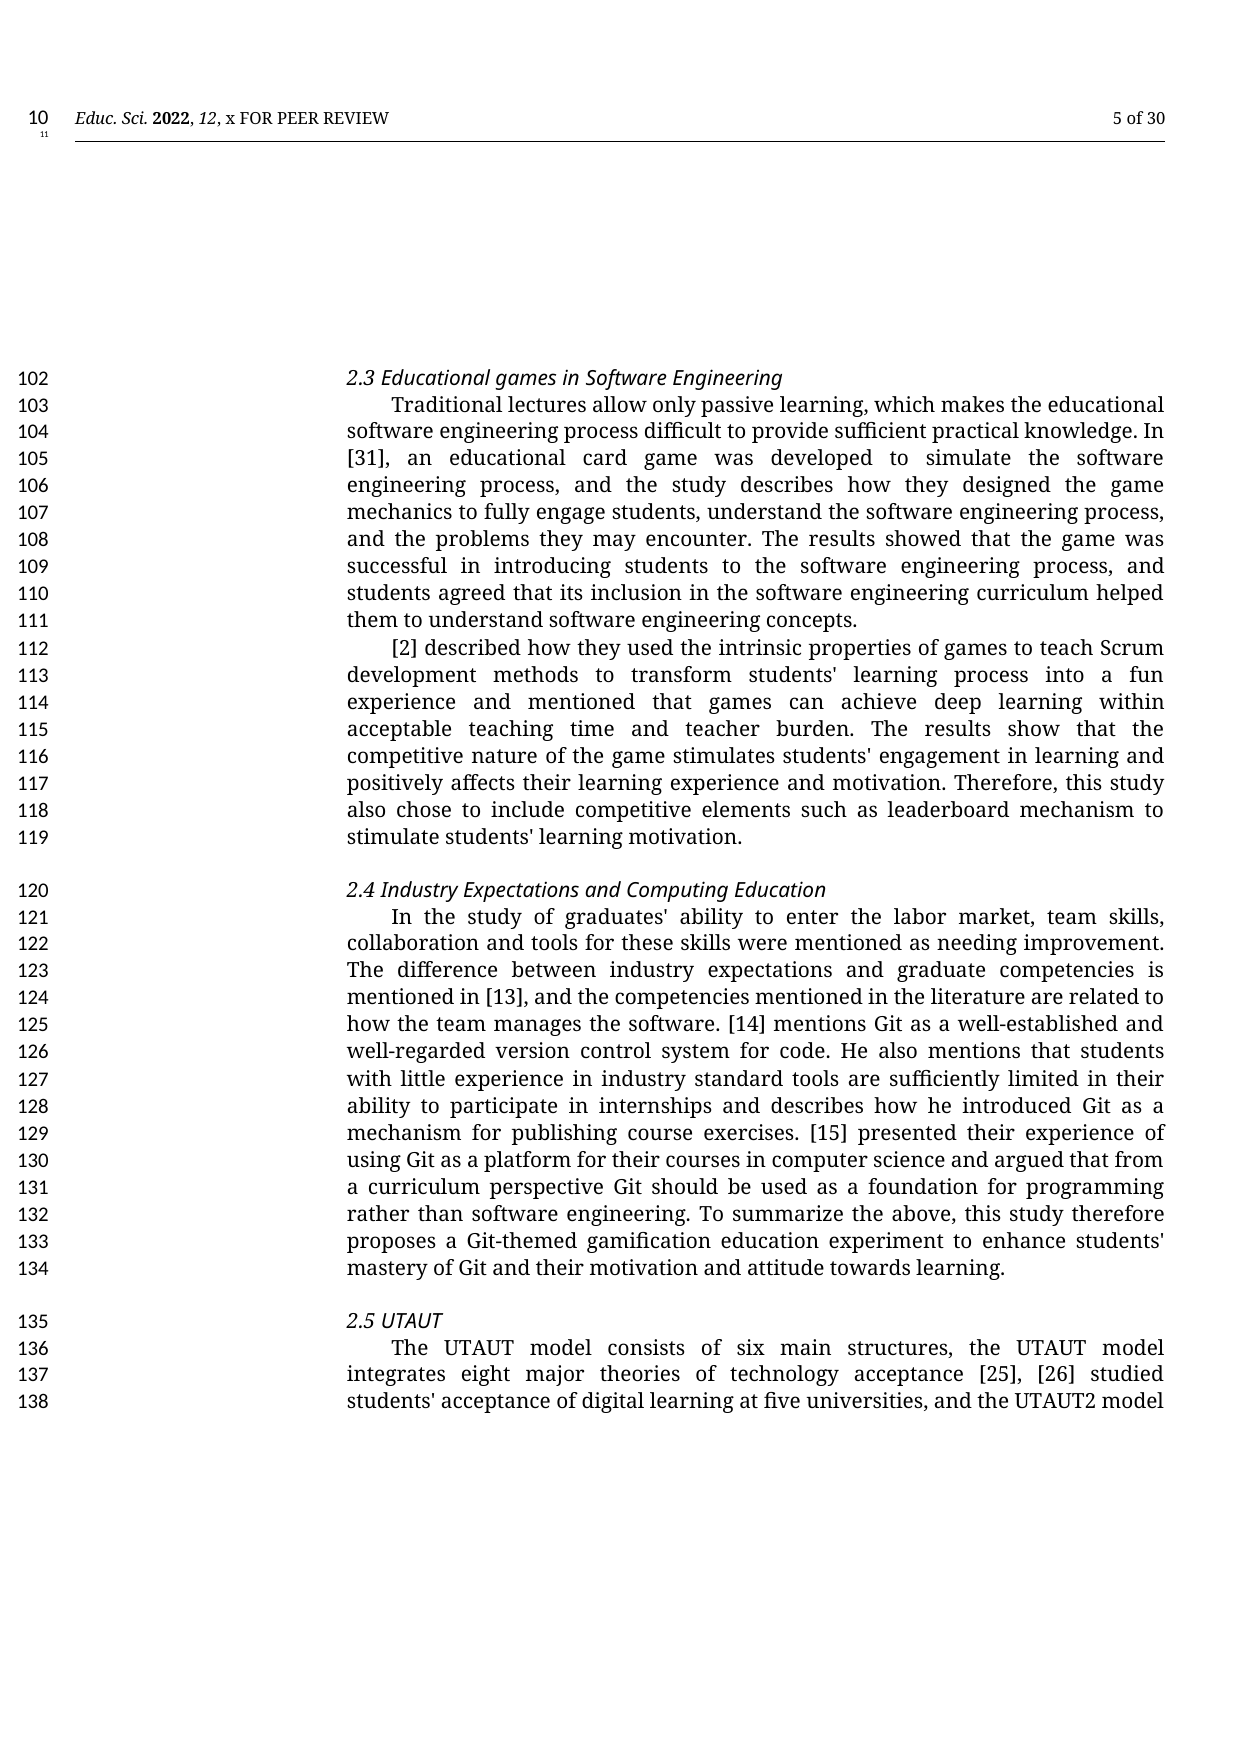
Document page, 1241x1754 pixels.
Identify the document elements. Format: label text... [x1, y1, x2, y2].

subtitle 2.3 Educational games in Software Engineering [347, 363, 1165, 390]
text [2] described how they used the intrinsic properties of games to teach Scrum development methods to transform students' learning process into a fun experience and mentioned that games can achieve deep learning within acceptable teaching time and teacher burden. The results show that the competitive nature of the game stimulates students' engagement in learning and positively affects their learning experience and motivation. Therefore, this study also chose to include competitive elements such as leaderboard mechanism to stimulate students' learning motivation. [347, 634, 1165, 851]
subtitle 2.5 UTAUT [347, 1307, 1165, 1334]
text In the study of graduates' ability to enter the labor market, team skills, collaboration and tools for these skills were mentioned as needing improvement. The difference between industry expectations and graduate competencies is mentioned in [13], and the competencies mentioned in the literature are related to how the team manages the software. [14] mentions Git as a well-established and well-regarded version control system for code. He also mentions that students with little experience in industry standard tools are sufficiently limited in their ability to participate in internships and describes how he introduced Git as a mechanism for publishing course exercises. [15] presented their experience of using Git as a platform for their courses in computer science and argued that from a curriculum perspective Git should be used as a foundation for programming rather than software engineering. To summarize the above, this study therefore proposes a Git-themed gamification education experiment to enhance students' mastery of Git and their motivation and attitude towards learning. [347, 903, 1165, 1282]
text Traditional lectures allow only passive learning, which makes the educational software engineering process difficult to provide sufficient practical knowledge. In [31], an educational card game was developed to simulate the software engineering process, and the study describes how they designed the game mechanics to fully engage students, understand the software engineering process, and the problems they may encounter. The results showed that the game was successful in introducing students to the software engineering process, and students agreed that its inclusion in the software engineering curriculum helped them to understand software engineering concepts. [347, 390, 1165, 634]
subtitle 2.4 Industry Expectations and Computing Education [347, 876, 1165, 903]
text The UTAUT model consists of six main structures, the UTAUT model integrates eight major theories of technology acceptance [25], [26] studied students' acceptance of digital learning at five universities, and the UTAUT2 model [347, 1334, 1165, 1415]
